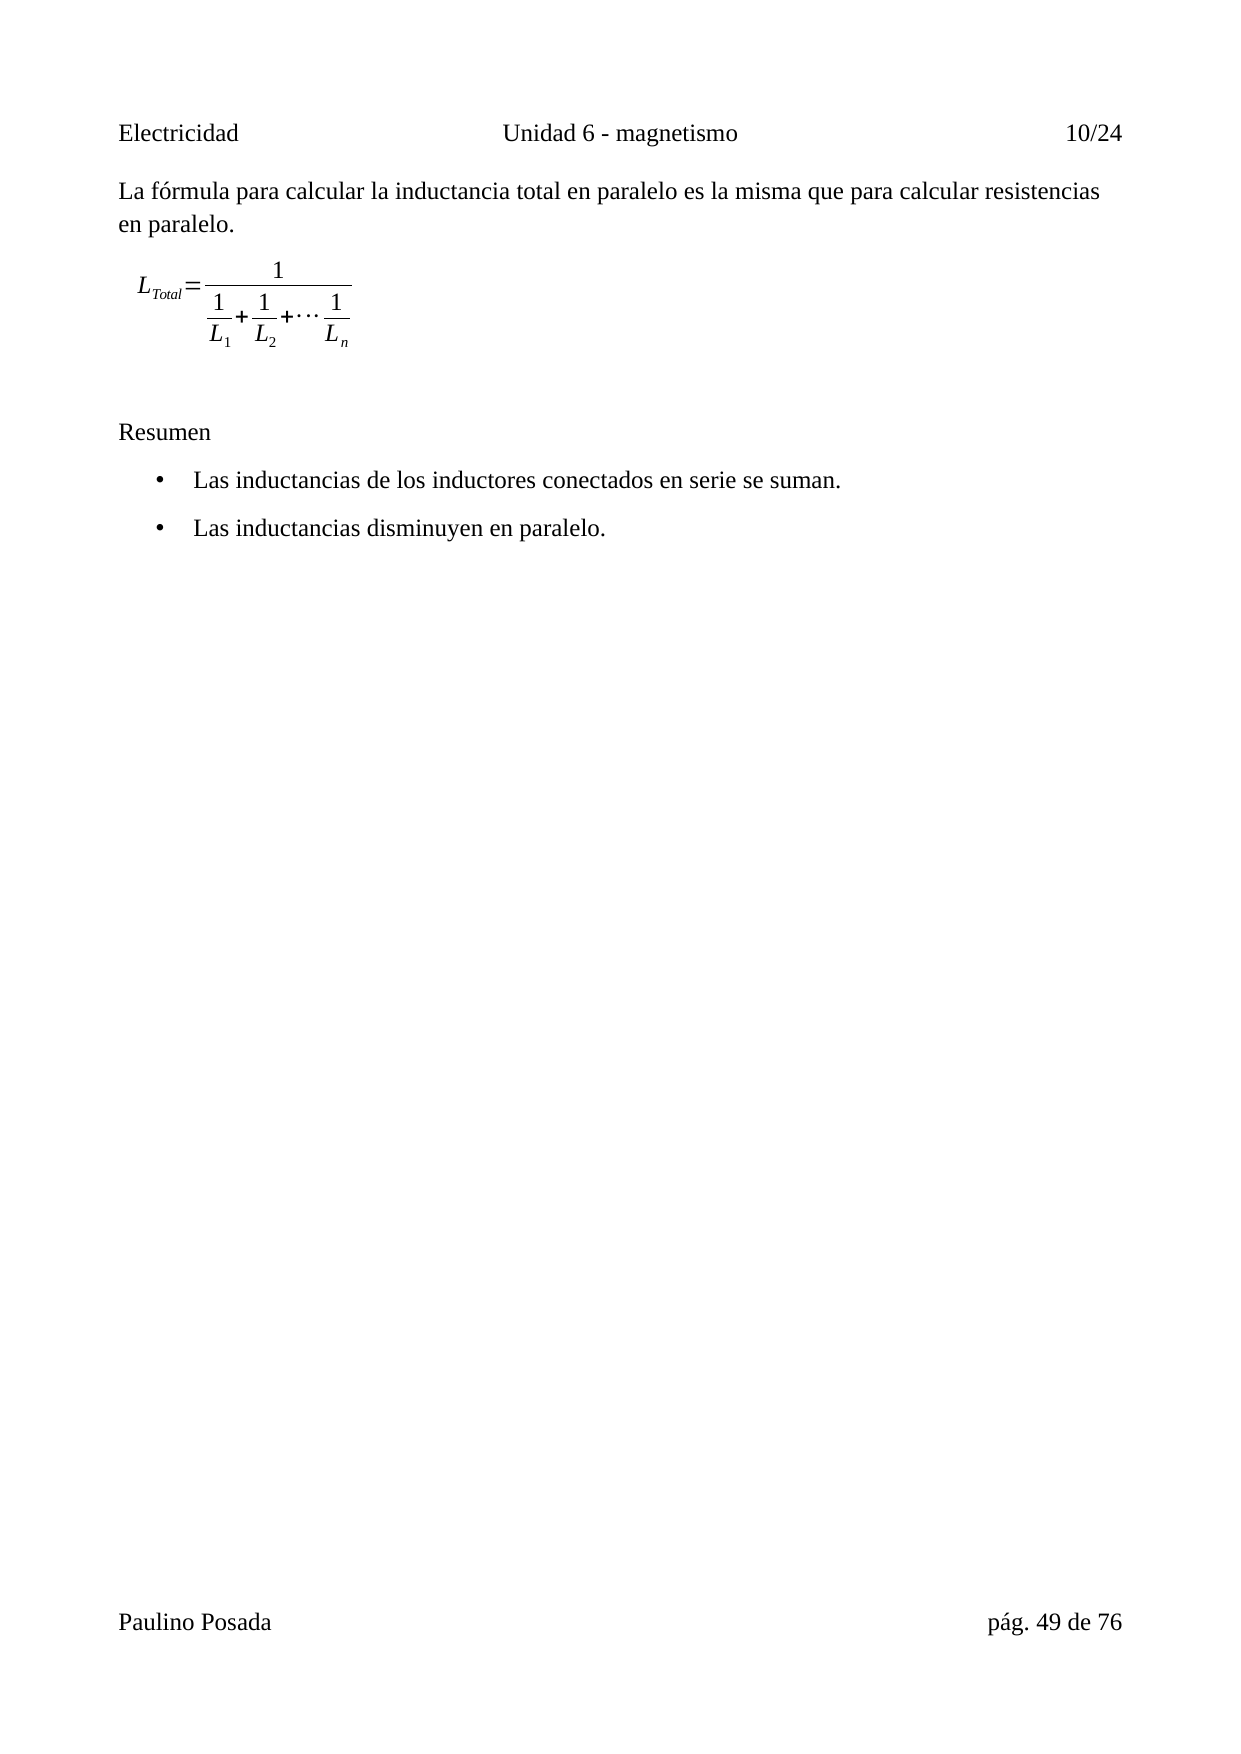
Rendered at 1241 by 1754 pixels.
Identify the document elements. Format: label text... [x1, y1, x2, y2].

list Las inductancias disminuyen en paralelo. [156, 513, 1122, 541]
text La fórmula para calcular la inductancia total en paralelo es la misma que para calcular resistencias en paralelo. [118, 176, 1122, 238]
list Las inductancias de los inductores conectados en serie se suman. [156, 465, 1122, 494]
text Resumen [118, 417, 1122, 446]
